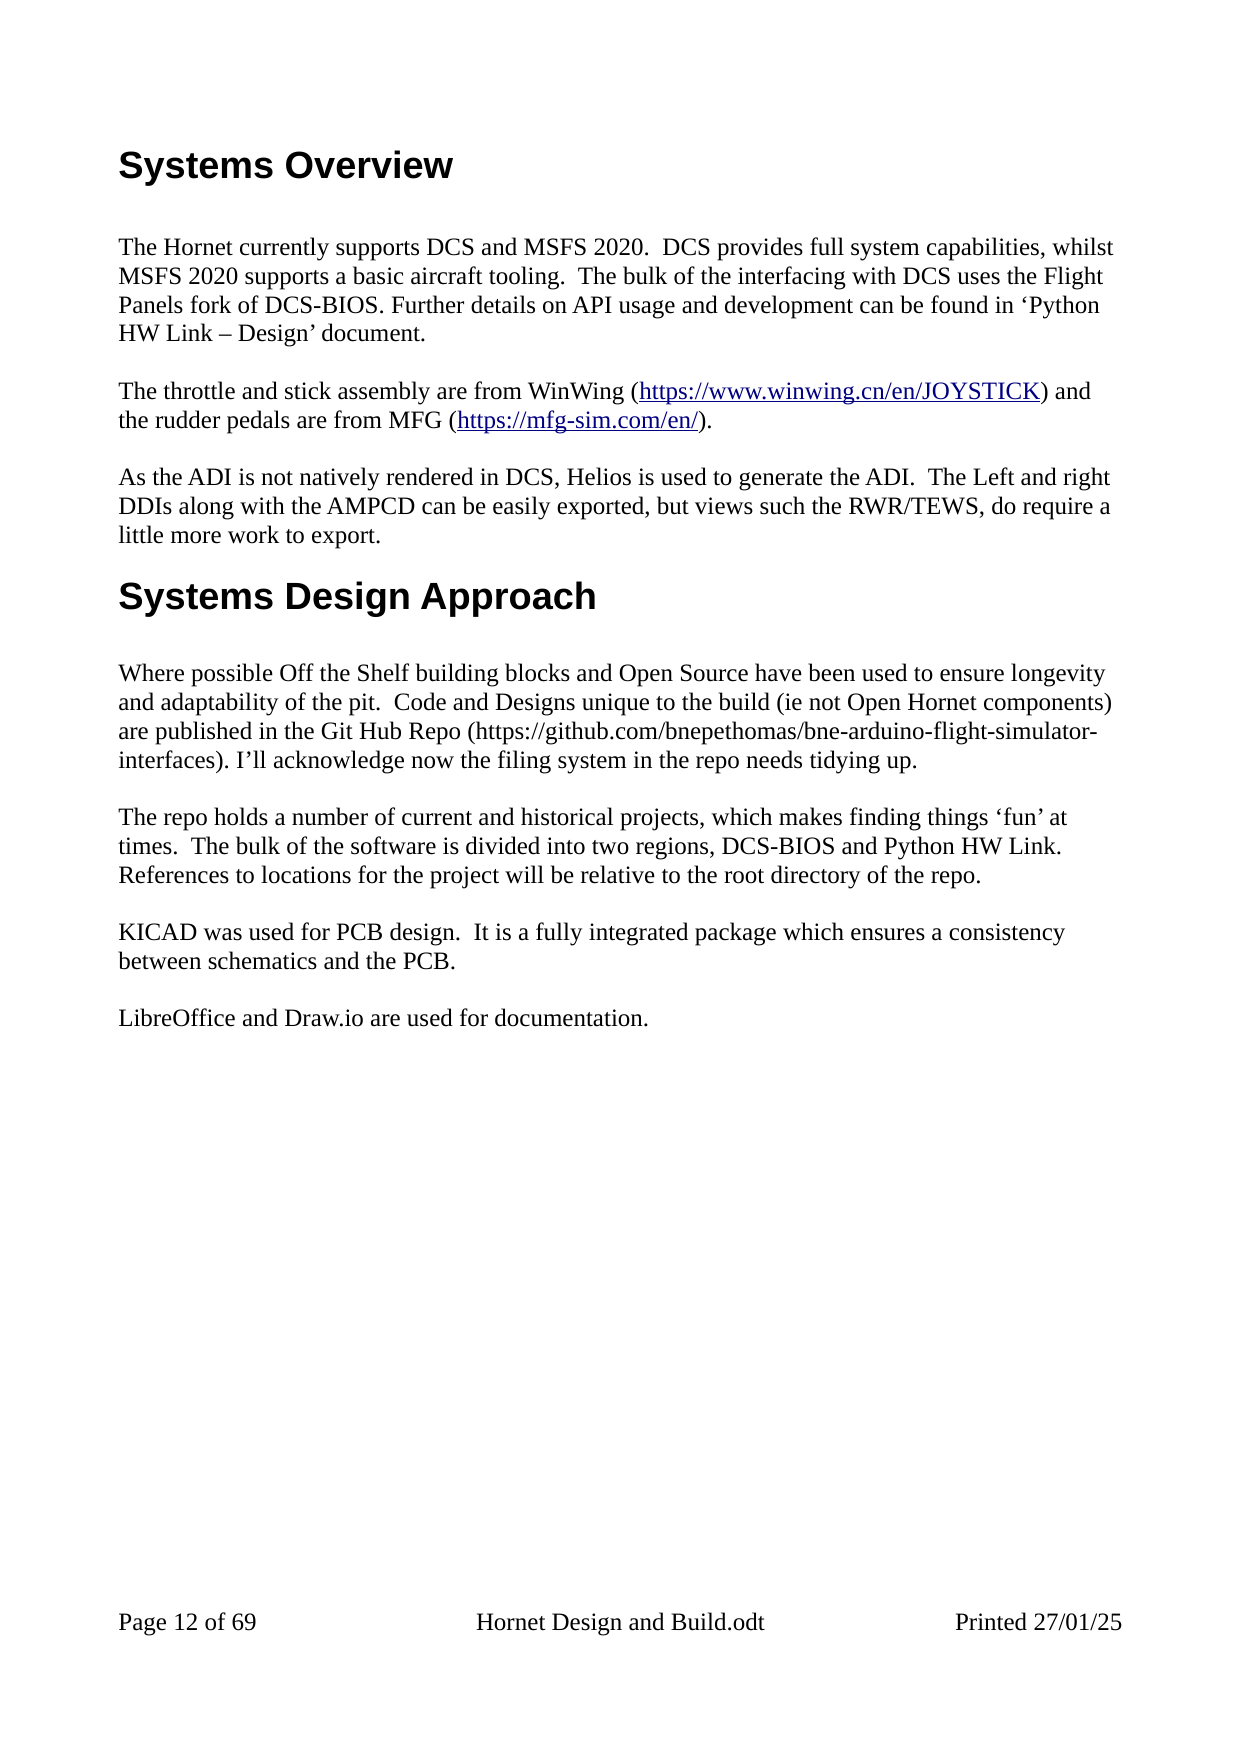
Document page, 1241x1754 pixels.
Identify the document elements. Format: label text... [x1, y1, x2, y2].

subtitle Systems Overview [118, 143, 1122, 187]
text The throttle and stick assembly are from WinWing (https://www.winwing.cn/en/JOYSTICK) and the rudder pedals are from MFG (https://mfg-sim.com/en/). [118, 376, 1122, 433]
text The repo holds a number of current and historical projects, which makes finding things ‘fun’ at times. The bulk of the software is divided into two regions, DCS-BIOS and Python HW Link. References to locations for the project will be relative to the root directory of the repo. [118, 802, 1122, 888]
text LibreOffice and Draw.io are used for documentation. [118, 1003, 1122, 1032]
text KICAD was used for PCB design. It is a fully integrated package which ensures a consistency between schematics and the PCB. [118, 917, 1122, 975]
text The Hornet currently supports DCS and MSFS 2020. DCS provides full system capabilities, whilst MSFS 2020 supports a basic aircraft tooling. The bulk of the interfacing with DCS uses the Flight Panels fork of DCS-BIOS. Further details on API usage and development can be found in ‘Python HW Link – Design’ document. [118, 232, 1122, 347]
text Where possible Off the Shelf building blocks and Open Source have been used to ensure longevity and adaptability of the pit. Code and Designs unique to the build (ie not Open Hornet components) are published in the Git Hub Repo (https://github.com/bnepethomas/bne-arduino-flight-simulator-interfaces). I’ll acknowledge now the filing system in the repo needs tidying up. [118, 658, 1122, 773]
text As the ADI is not natively rendered in DCS, Helios is used to generate the ADI. The Left and right DDIs along with the AMPCD can be easily exported, but views such the RWR/TEWS, do require a little more work to export. [118, 462, 1122, 548]
subtitle Systems Design Approach [118, 573, 1122, 617]
